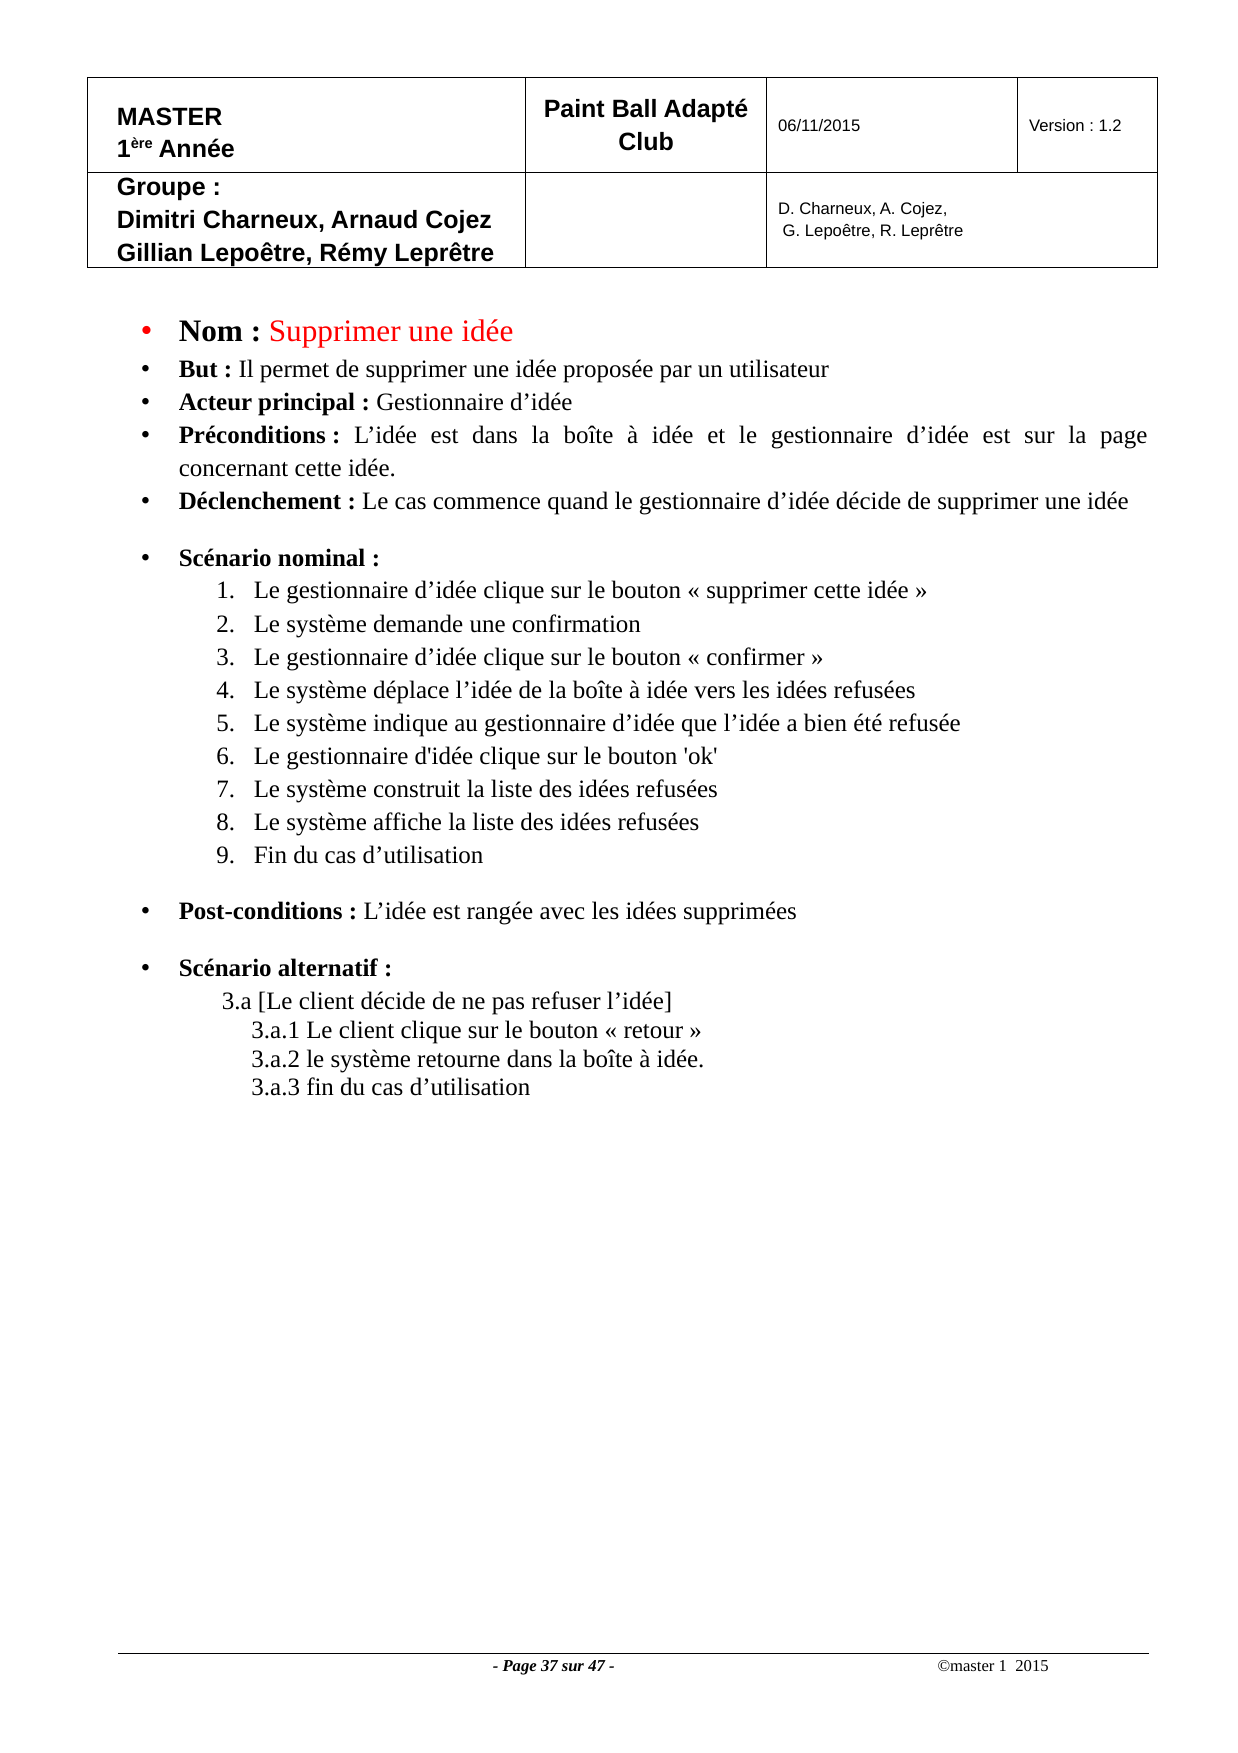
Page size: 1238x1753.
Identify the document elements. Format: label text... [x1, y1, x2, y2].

list Nom : Supprimer une idée [141, 313, 1149, 348]
list Le système demande une confirmation [216, 609, 1149, 637]
list Le système construit la liste des idées refusées [216, 774, 1149, 802]
list Le système affiche la liste des idées refusées [216, 807, 1149, 836]
list Le gestionnaire d’idée clique sur le bouton « supprimer cette idée » [216, 576, 1149, 604]
list Le système déplace l’idée de la boîte à idée vers les idées refusées [216, 675, 1149, 703]
list Scénario nominal : [141, 543, 1149, 571]
list Le gestionnaire d'idée clique sur le bouton 'ok' [216, 741, 1149, 769]
list Déclenchement : Le cas commence quand le gestionnaire d’idée décide de supprimer une idée [141, 486, 1149, 515]
list Acteur principal : Gestionnaire d’idée [141, 387, 1149, 416]
list Fin du cas d’utilisation [216, 840, 1149, 868]
list Scénario alternatif : [141, 953, 1149, 982]
list Post-conditions : L’idée est rangée avec les idées supprimées [141, 896, 1149, 925]
list But : Il permet de supprimer une idée proposée par un utilisateur [141, 354, 1149, 383]
text 3.a.2 le système retourne dans la boîte à idée. [103, 1044, 1149, 1072]
list Le système indique au gestionnaire d’idée que l’idée a bien été refusée [216, 708, 1149, 736]
list Le gestionnaire d’idée clique sur le bouton « confirmer » [216, 642, 1149, 670]
text 3.a [Le client décide de ne pas refuser l’idée] [103, 986, 1149, 1015]
text 3.a.3 fin du cas d’utilisation [103, 1072, 1149, 1101]
list Préconditions : L’idée est dans la boîte à idée et le gestionnaire d’idée est sur la page concernant cette idée. [141, 420, 1149, 482]
text 3.a.1 Le client clique sur le bouton « retour » [103, 1015, 1149, 1044]
